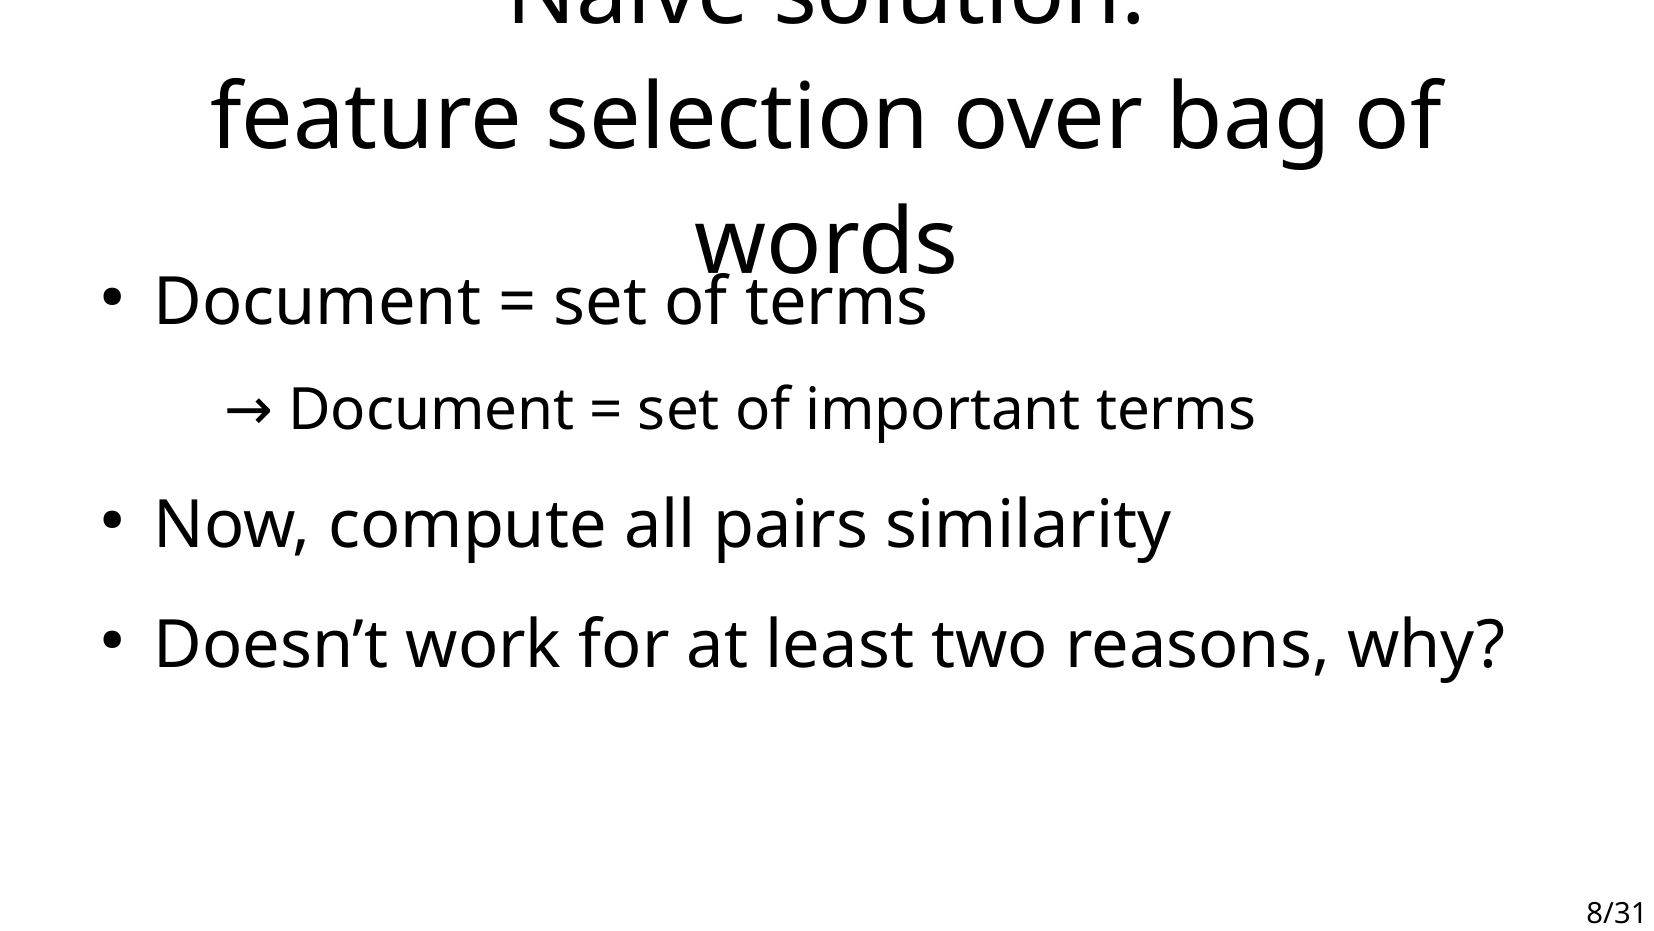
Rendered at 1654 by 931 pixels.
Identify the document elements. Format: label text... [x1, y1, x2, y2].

title Naïve solution: feature selection over bag of words [82, 0, 1571, 243]
list Document = set of terms → Document = set of important terms Now, compute all pairs similarity Doesn’t work for at least two reasons, why? [82, 253, 1571, 793]
